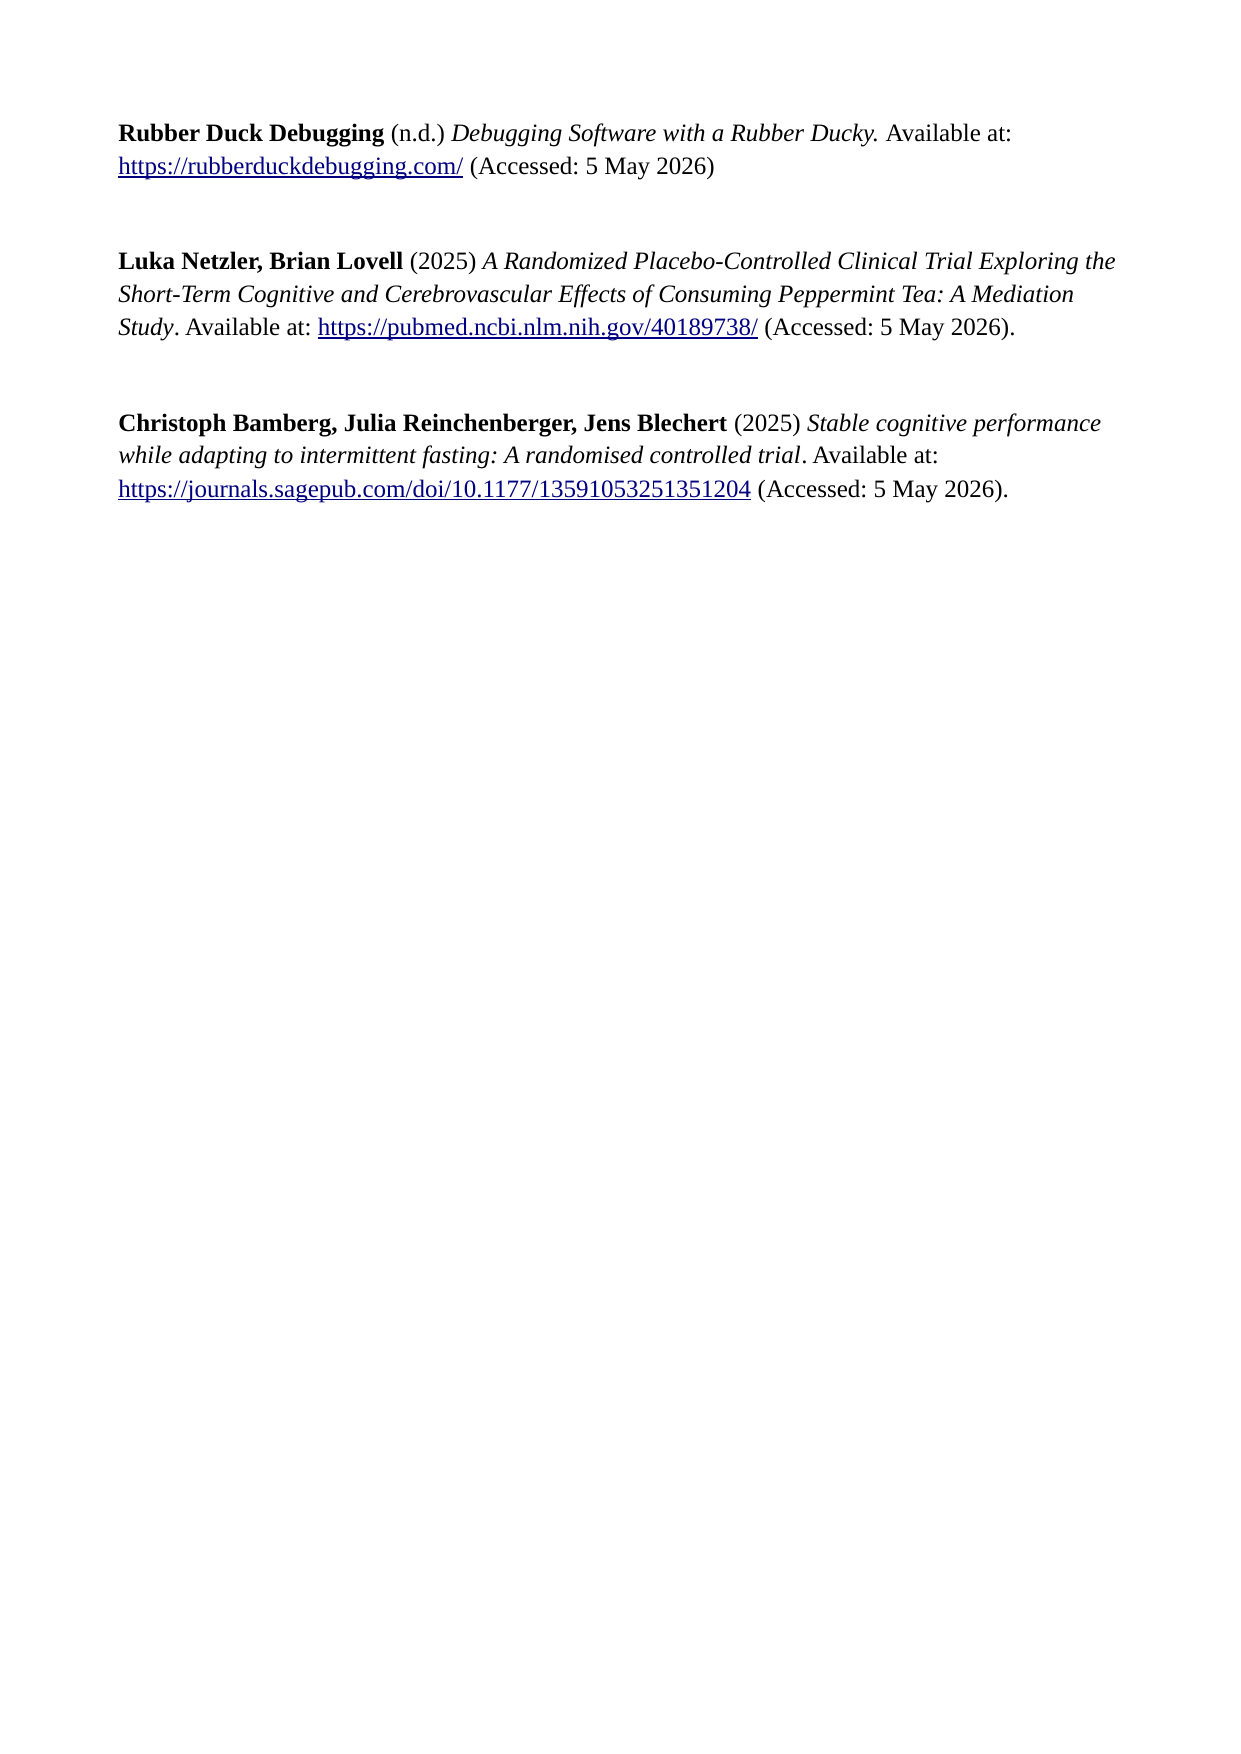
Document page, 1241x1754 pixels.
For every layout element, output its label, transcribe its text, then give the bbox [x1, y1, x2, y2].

text Luka Netzler, Brian Lovell (2025) A Randomized Placebo-Controlled Clinical Trial Exploring the Short-Term Cognitive and Cerebrovascular Effects of Consuming Peppermint Tea: A Mediation Study. Available at: https://pubmed.ncbi.nlm.nih.gov/40189738/ (Accessed: 5 May 2026). [118, 246, 1122, 341]
text Rubber Duck Debugging (n.d.) Debugging Software with a Rubber Ducky. Available at: https://rubberduckdebugging.com/ (Accessed: 5 May 2026) [118, 118, 1122, 180]
text Christoph Bamberg, Julia Reinchenberger, Jens Blechert (2025) Stable cognitive performance while adapting to intermittent fasting: A randomised controlled trial. Available at: https://journals.sagepub.com/doi/10.1177/13591053251351204 (Accessed: 5 May 2026). [118, 408, 1122, 502]
